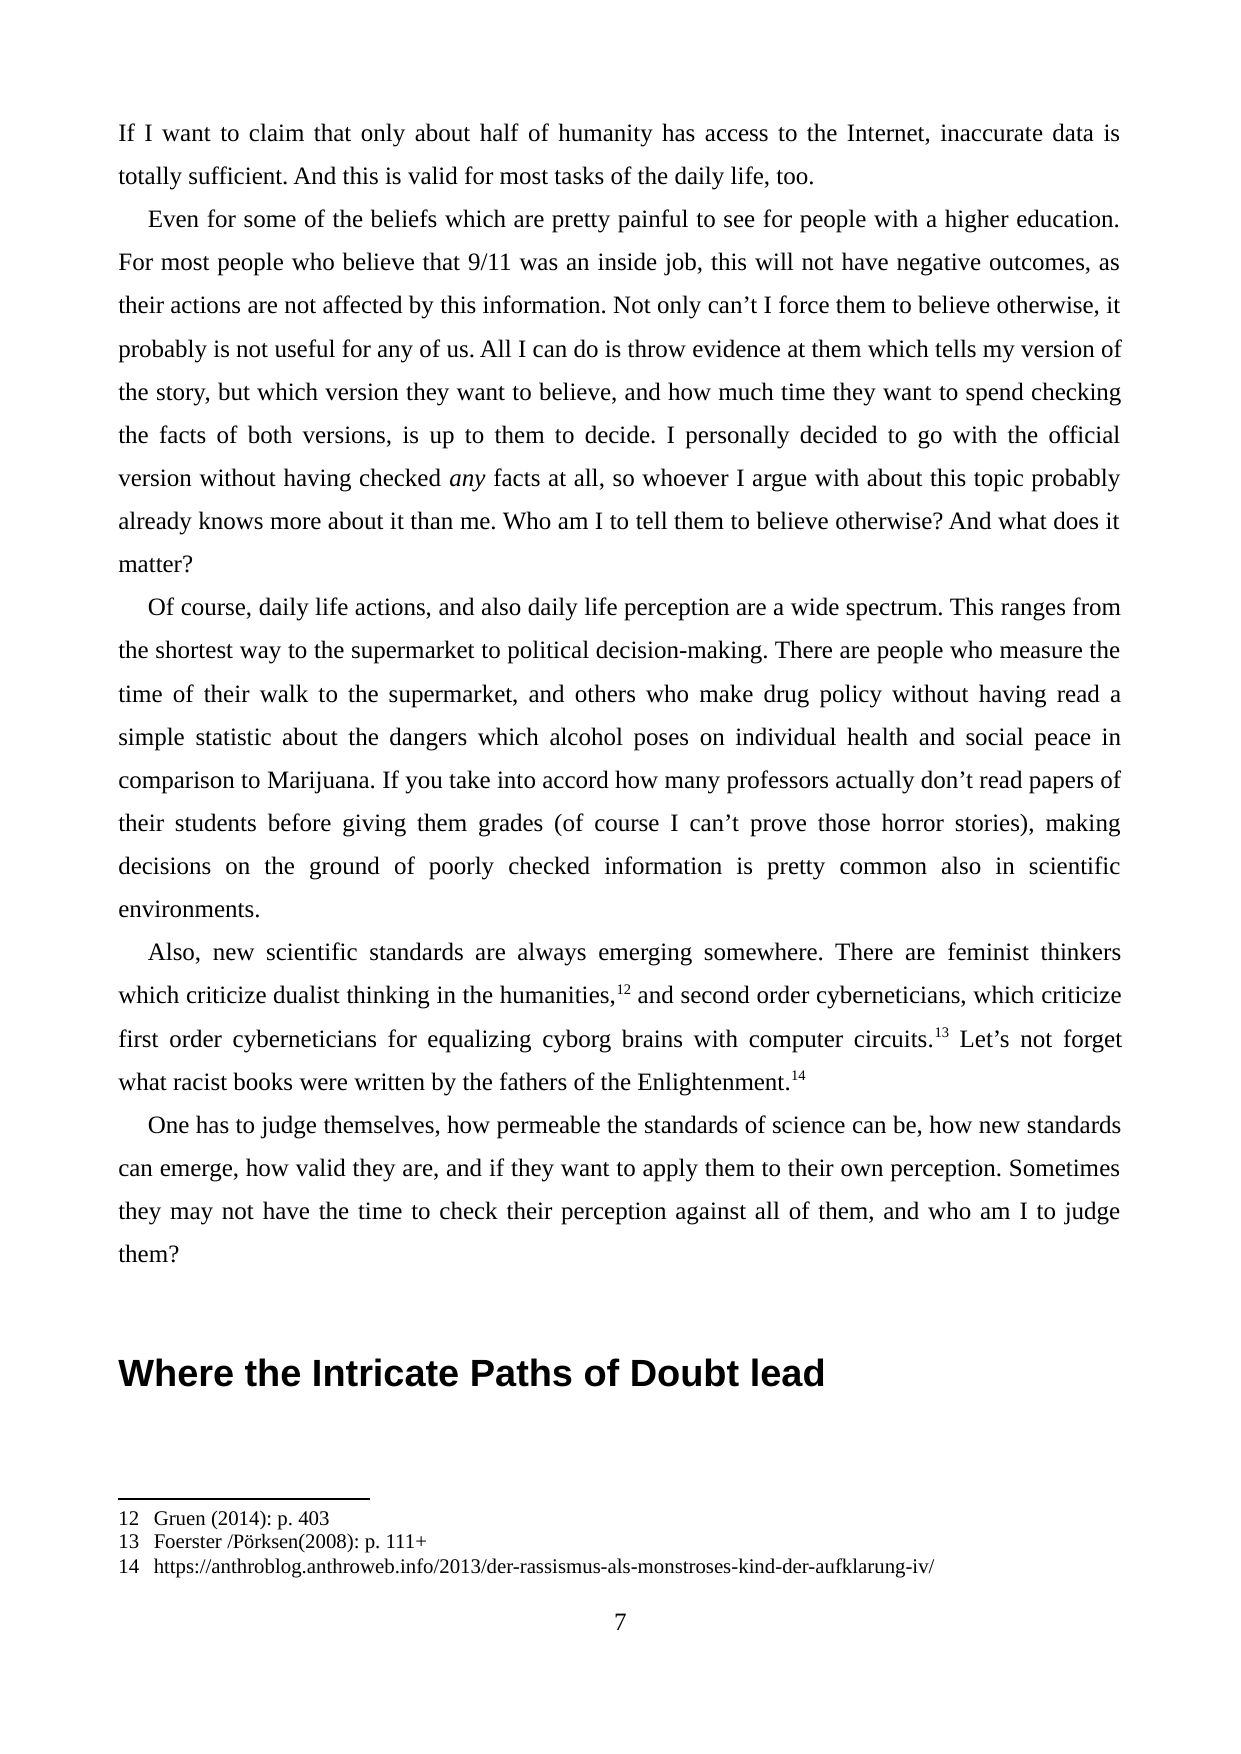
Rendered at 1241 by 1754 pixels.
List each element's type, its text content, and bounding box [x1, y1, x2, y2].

text Also, new scientific standards are always emerging somewhere. There are feminist thinkers which criticize dualist thinking in the humanities, and second order cyberneticians, which criticize first order cyberneticians for equalizing cyborg brains with computer circuits. Let’s not forget what racist books were written by the fathers of the Enlightenment. [118, 937, 1122, 1096]
text One has to judge themselves, how permeable the standards of science can be, how new standards can emerge, how valid they are, and if they want to apply them to their own perception. Sometimes they may not have the time to check their perception against all of them, and who am I to judge them? [118, 1110, 1122, 1268]
text Of course, daily life actions, and also daily life perception are a wide spectrum. This ranges from the shortest way to the supermarket to political decision-making. There are people who measure the time of their walk to the supermarket, and others who make drug policy without having read a simple statistic about the dangers which alcohol poses on individual health and social peace in comparison to Marijuana. If you take into accord how many professors actually don’t read papers of their students before giving them grades (of course I can’t prove those horror stories), making decisions on the ground of poorly checked information is pretty common also in scientific environments. [118, 592, 1122, 923]
text Even for some of the beliefs which are pretty painful to see for people with a higher education. For most people who believe that 9/11 was an inside job, this will not have negative outcomes, as their actions are not affected by this information. Not only can’t I force them to believe otherwise, it probably is not useful for any of us. All I can do is throw evidence at them which tells my version of the story, but which version they want to believe, and how much time they want to spend checking the facts of both versions, is up to them to decide. I personally decided to go with the official version without having checked any facts at all, so whoever I argue with about this topic probably already knows more about it than me. Who am I to tell them to believe otherwise? And what does it matter? [118, 204, 1122, 578]
text Foerster /Pörksen(2008): p. 111+ [118, 1529, 1122, 1553]
text https://anthroblog.anthroweb.info/2013/der-rassismus-als-monstroses-kind-der-aufklarung-iv/ [118, 1553, 1122, 1578]
text Gruen (2014): p. 403 [118, 1505, 1122, 1529]
subtitle Where the Intricate Paths of Doubt lead [118, 1351, 1122, 1394]
text If I want to claim that only about half of humanity has access to the Internet, inaccurate data is totally sufficient. And this is valid for most tasks of the daily life, too. [118, 118, 1122, 190]
